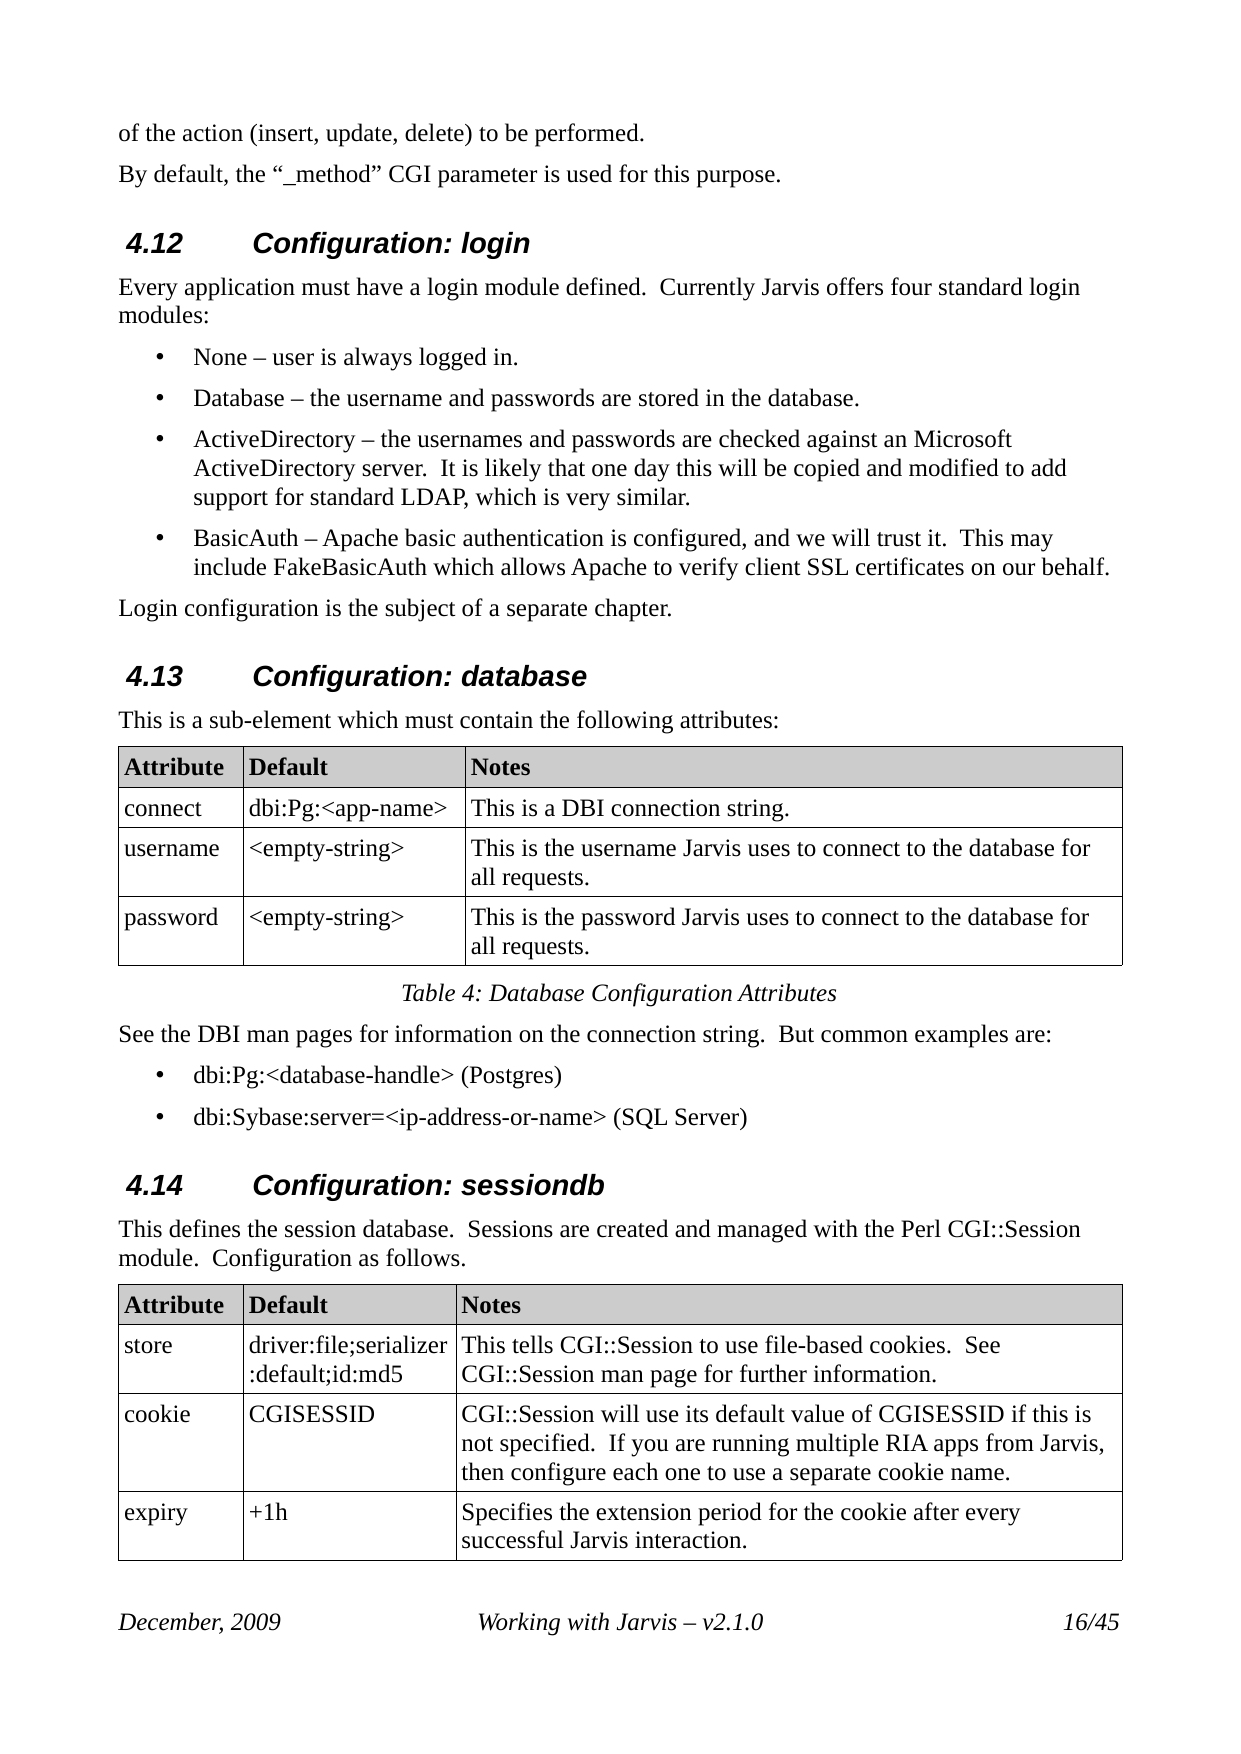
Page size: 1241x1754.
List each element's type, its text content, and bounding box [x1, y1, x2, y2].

table_cell dbi:Pg:<app-name> [244, 788, 465, 827]
table_cell <empty-string> [244, 828, 465, 896]
table_cell This tells CGI::Session to use file-based cookies. See CGI::Session man page for further information. [457, 1325, 1122, 1393]
table_cell +1h [244, 1492, 456, 1560]
list Database – the username and passwords are stored in the database. [156, 383, 1122, 412]
text Table 4: Database Configuration Attributes [118, 978, 1122, 1007]
table_cell cookie [119, 1394, 243, 1491]
text By default, the “_method” CGI parameter is used for this purpose. [118, 159, 1122, 188]
list BasicAuth – Apache basic authentication is configured, and we will trust it. This may include FakeBasicAuth which allows Apache to verify client SSL certificates on our behalf. [156, 523, 1122, 580]
subtitle Configuration: sessiondb [118, 1168, 1122, 1201]
table_cell driver:file;serializer :default;id:md5 [244, 1325, 456, 1393]
list None – user is always logged in. [156, 342, 1122, 370]
table_cell connect [119, 788, 243, 827]
table_header Notes [457, 1285, 1122, 1324]
list ActiveDirectory – the usernames and passwords are checked against an Microsoft ActiveDirectory server. It is likely that one day this will be copied and modified to add support for standard LDAP, which is very similar. [156, 424, 1122, 510]
table_header Attribute [119, 1285, 243, 1324]
table_cell store [119, 1325, 243, 1393]
table_cell expiry [119, 1492, 243, 1560]
table_cell password [119, 897, 243, 965]
subtitle Configuration: login [118, 226, 1122, 259]
table_cell Specifies the extension period for the cookie after every successful Jarvis interaction. [457, 1492, 1122, 1560]
text This is a sub-element which must contain the following attributes: [118, 705, 1122, 734]
table_cell <empty-string> [244, 897, 465, 965]
text This defines the session database. Sessions are created and managed with the Perl CGI::Session module. Configuration as follows. [118, 1214, 1122, 1271]
table_cell CGISESSID [244, 1394, 456, 1491]
subtitle Configuration: database [118, 659, 1122, 693]
table_cell CGI::Session will use its default value of CGISESSID if this is not specified. If you are running multiple RIA apps from Jarvis, then configure each one to use a separate cookie name. [457, 1394, 1122, 1491]
table_cell This is a DBI connection string. [466, 788, 1122, 827]
list dbi:Sybase:server=<ip-address-or-name> (SQL Server) [156, 1102, 1122, 1130]
table_cell This is the password Jarvis uses to connect to the database for all requests. [466, 897, 1122, 965]
table_header Default [244, 747, 465, 787]
table_header Notes [466, 747, 1122, 787]
text of the action (insert, update, delete) to be performed. [118, 118, 1122, 147]
table_cell username [119, 828, 243, 896]
table_header Attribute [119, 747, 243, 787]
table_cell This is the username Jarvis uses to connect to the database for all requests. [466, 828, 1122, 896]
text Login configuration is the subject of a separate chapter. [118, 593, 1122, 622]
text Every application must have a login module defined. Currently Jarvis offers four standard login modules: [118, 272, 1122, 329]
list dbi:Pg:<database-handle> (Postgres) [156, 1060, 1122, 1089]
text See the DBI man pages for information on the connection string. But common examples are: [118, 1019, 1122, 1048]
table_header Default [244, 1285, 456, 1324]
